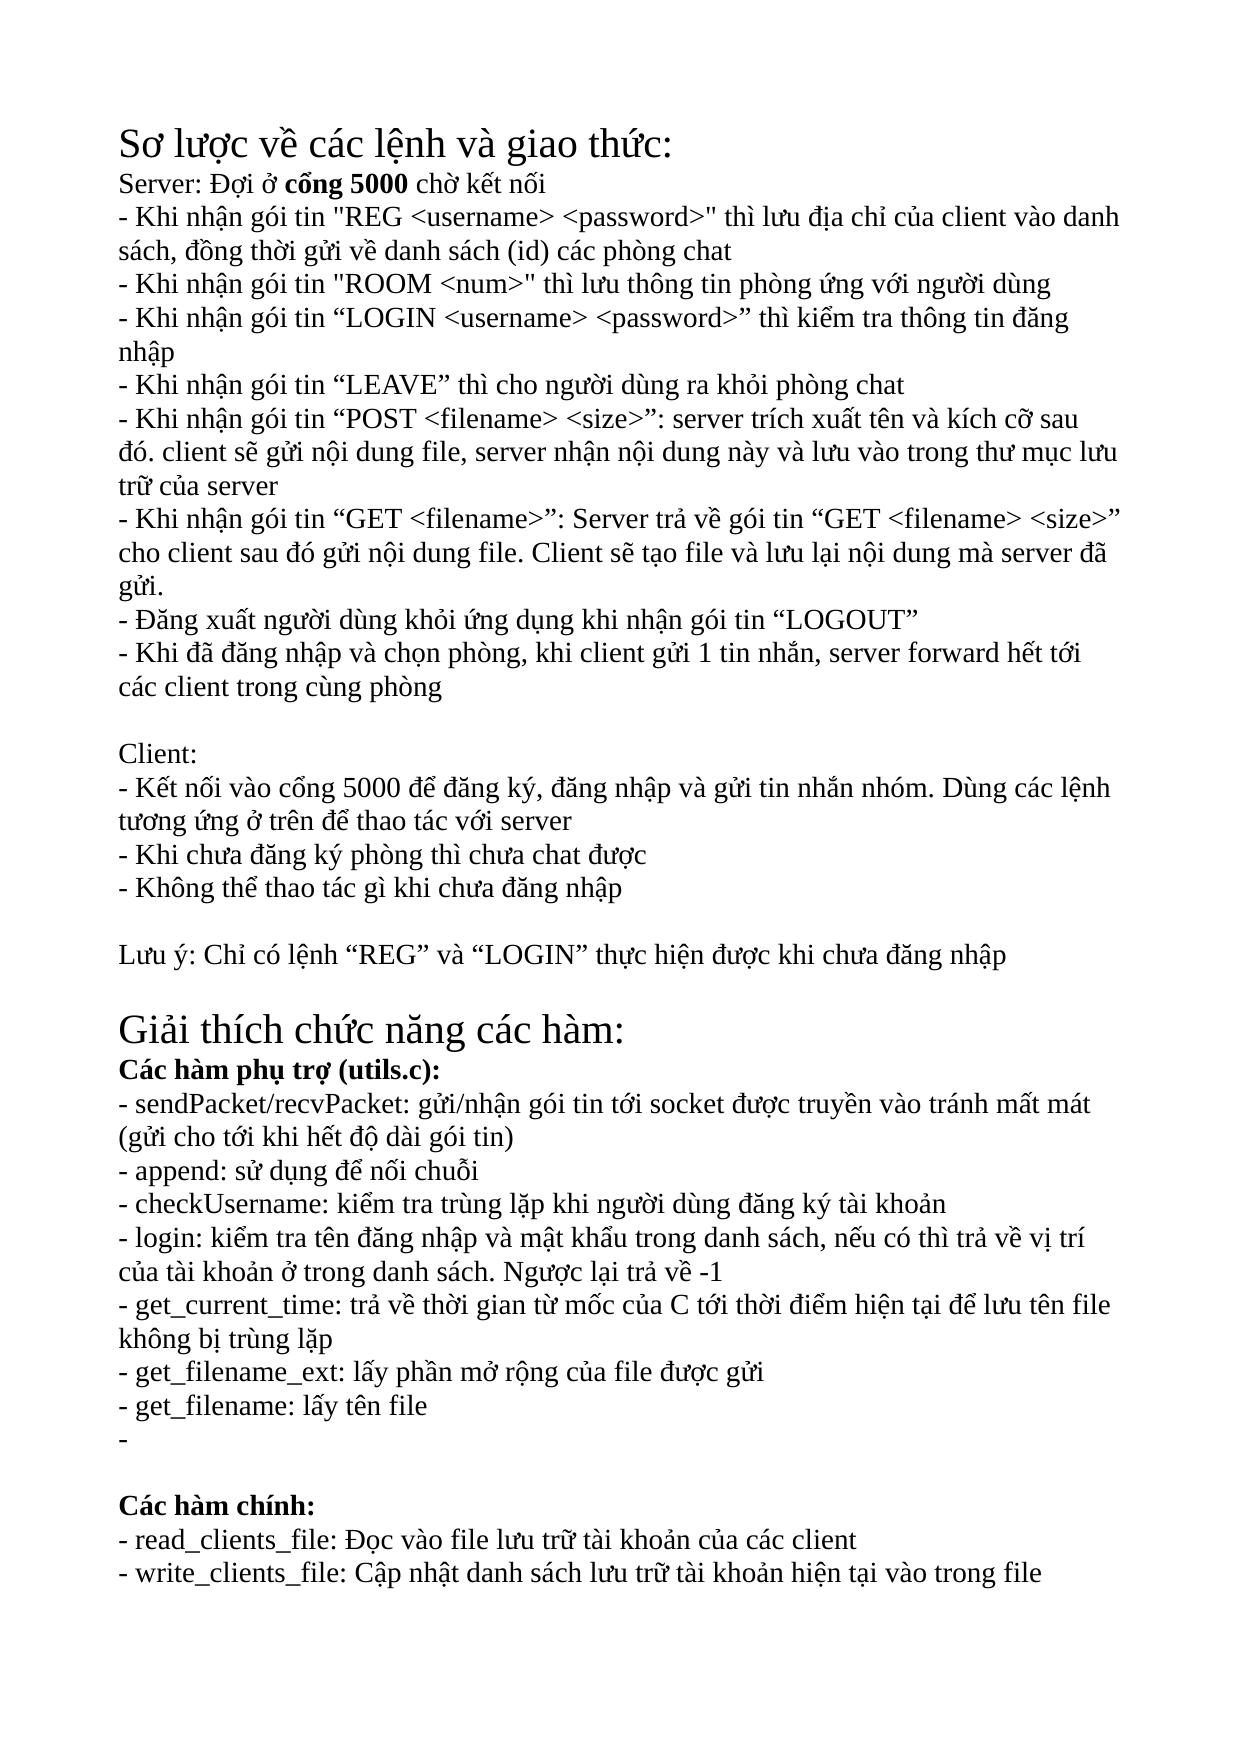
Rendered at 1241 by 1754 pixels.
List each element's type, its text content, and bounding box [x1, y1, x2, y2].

text - Khi đã đăng nhập và chọn phòng, khi client gửi 1 tin nhắn, server forward hết tới các client trong cùng phòng [118, 636, 1122, 703]
text - Đăng xuất người dùng khỏi ứng dụng khi nhận gói tin “LOGOUT” [118, 602, 1122, 636]
text Lưu ý: Chỉ có lệnh “REG” và “LOGIN” thực hiện được khi chưa đăng nhập [118, 937, 1122, 971]
text - get_filename_ext: lấy phần mở rộng của file được gửi [118, 1354, 1122, 1388]
text - Kết nối vào cổng 5000 để đăng ký, đăng nhập và gửi tin nhắn nhóm. Dùng các lệnh tương ứng ở trên để thao tác với server [118, 770, 1122, 837]
text - [118, 1421, 1122, 1455]
text Các hàm chính: [118, 1488, 1122, 1522]
text - get_current_time: trả về thời gian từ mốc của C tới thời điểm hiện tại để lưu tên file không bị trùng lặp [118, 1287, 1122, 1354]
text - read_clients_file: Đọc vào file lưu trữ tài khoản của các client [118, 1522, 1122, 1556]
text - append: sử dụng để nối chuỗi [118, 1153, 1122, 1187]
text - Khi nhận gói tin “LEAVE” thì cho người dùng ra khỏi phòng chat [118, 367, 1122, 401]
text - Không thể thao tác gì khi chưa đăng nhập [118, 870, 1122, 904]
text Các hàm phụ trợ (utils.c): [118, 1052, 1122, 1086]
text Sơ lược về các lệnh và giao thức: [118, 118, 1122, 166]
text - checkUsername: kiểm tra trùng lặp khi người dùng đăng ký tài khoản [118, 1187, 1122, 1220]
text - Khi chưa đăng ký phòng thì chưa chat được [118, 837, 1122, 870]
text - Khi nhận gói tin “GET <filename>”: Server trả về gói tin “GET <filename> <size>” cho client sau đó gửi nội dung file. Client sẽ tạo file và lưu lại nội dung mà server đã gửi. [118, 501, 1122, 602]
text Client: [118, 736, 1122, 770]
text - get_filename: lấy tên file [118, 1388, 1122, 1421]
text - Khi nhận gói tin "ROOM <num>" thì lưu thông tin phòng ứng với người dùng [118, 267, 1122, 300]
text Server: Đợi ở cổng 5000 chờ kết nối [118, 166, 1122, 199]
text - Khi nhận gói tin "REG <username> <password>" thì lưu địa chỉ của client vào danh sách, đồng thời gửi về danh sách (id) các phòng chat [118, 199, 1122, 267]
text - Khi nhận gói tin “LOGIN <username> <password>” thì kiểm tra thông tin đăng nhập [118, 300, 1122, 367]
text Giải thích chức năng các hàm: [118, 1004, 1122, 1052]
text - sendPacket/recvPacket: gửi/nhận gói tin tới socket được truyền vào tránh mất mát (gửi cho tới khi hết độ dài gói tin) [118, 1086, 1122, 1153]
text - login: kiểm tra tên đăng nhập và mật khẩu trong danh sách, nếu có thì trả về vị trí của tài khoản ở trong danh sách. Ngược lại trả về -1 [118, 1220, 1122, 1287]
text - Khi nhận gói tin “POST <filename> <size>”: server trích xuất tên và kích cỡ sau đó. client sẽ gửi nội dung file, server nhận nội dung này và lưu vào trong thư mục lưu trữ của server [118, 401, 1122, 501]
text - write_clients_file: Cập nhật danh sách lưu trữ tài khoản hiện tại vào trong file [118, 1556, 1122, 1589]
